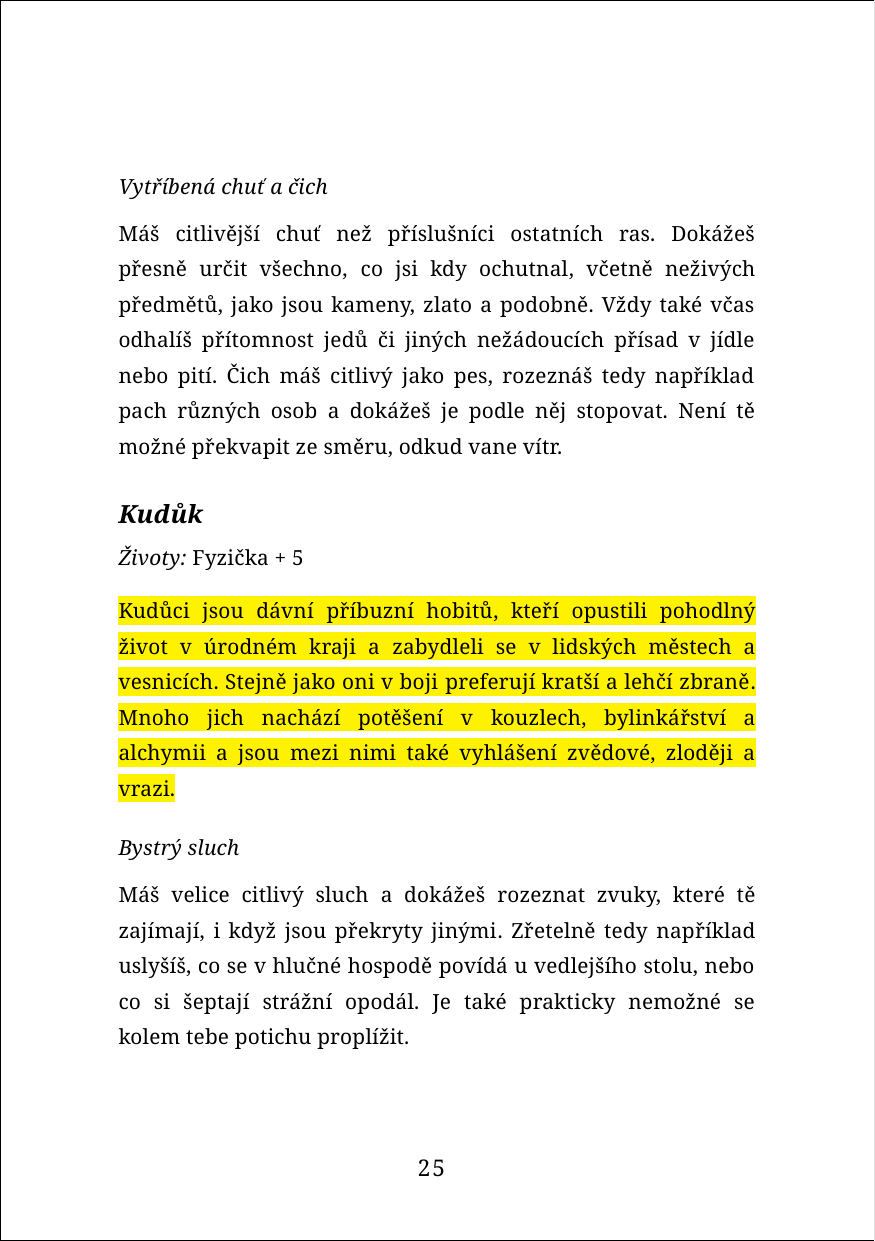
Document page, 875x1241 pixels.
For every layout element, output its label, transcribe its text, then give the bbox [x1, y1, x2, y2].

text Kudůci jsou dávní příbuzní hobitů, kteří opustili pohodlný život v úrodném kraji a zabydleli se v lidských městech a vesnicích. Stejně jako oni v boji preferují kratší a lehčí zbraně. Mnoho jich nachází potěšení v kouzlech, bylinkářství a alchymii a jsou mezi nimi také vyhlášení zvědové, zloději a vrazi. [118, 596, 756, 802]
text Životy: Fyzička + 5 [118, 543, 756, 571]
text Máš velice citlivý sluch a dokážeš rozeznat zvuky, které tě zajímají, i když jsou překryty jinými. Zřetelně tedy například uslyšíš, co se v hlučné hospodě povídá u vedlejšího stolu, nebo co si šeptají strážní opodál. Je také prakticky nemožné se kolem tebe potichu proplížit. [118, 880, 756, 1051]
text Vytříbená chuť a čich [118, 172, 756, 200]
text Bystrý sluch [118, 833, 756, 861]
subtitle Kudůk [118, 497, 756, 531]
text Máš citlivější chuť než příslušníci ostatních ras. Dokážeš přesně určit všechno, co jsi kdy ochutnal, včetně neživých předmětů, jako jsou kameny, zlato a podobně. Vždy také včas odhalíš přítomnost jedů či jiných nežádoucích přísad v jídle nebo pití. Čich máš citlivý jako pes, rozeznáš tedy například pach různých osob a dokážeš je podle něj stopovat. Není tě možné překvapit ze směru, odkud vane vítr. [118, 219, 756, 461]
